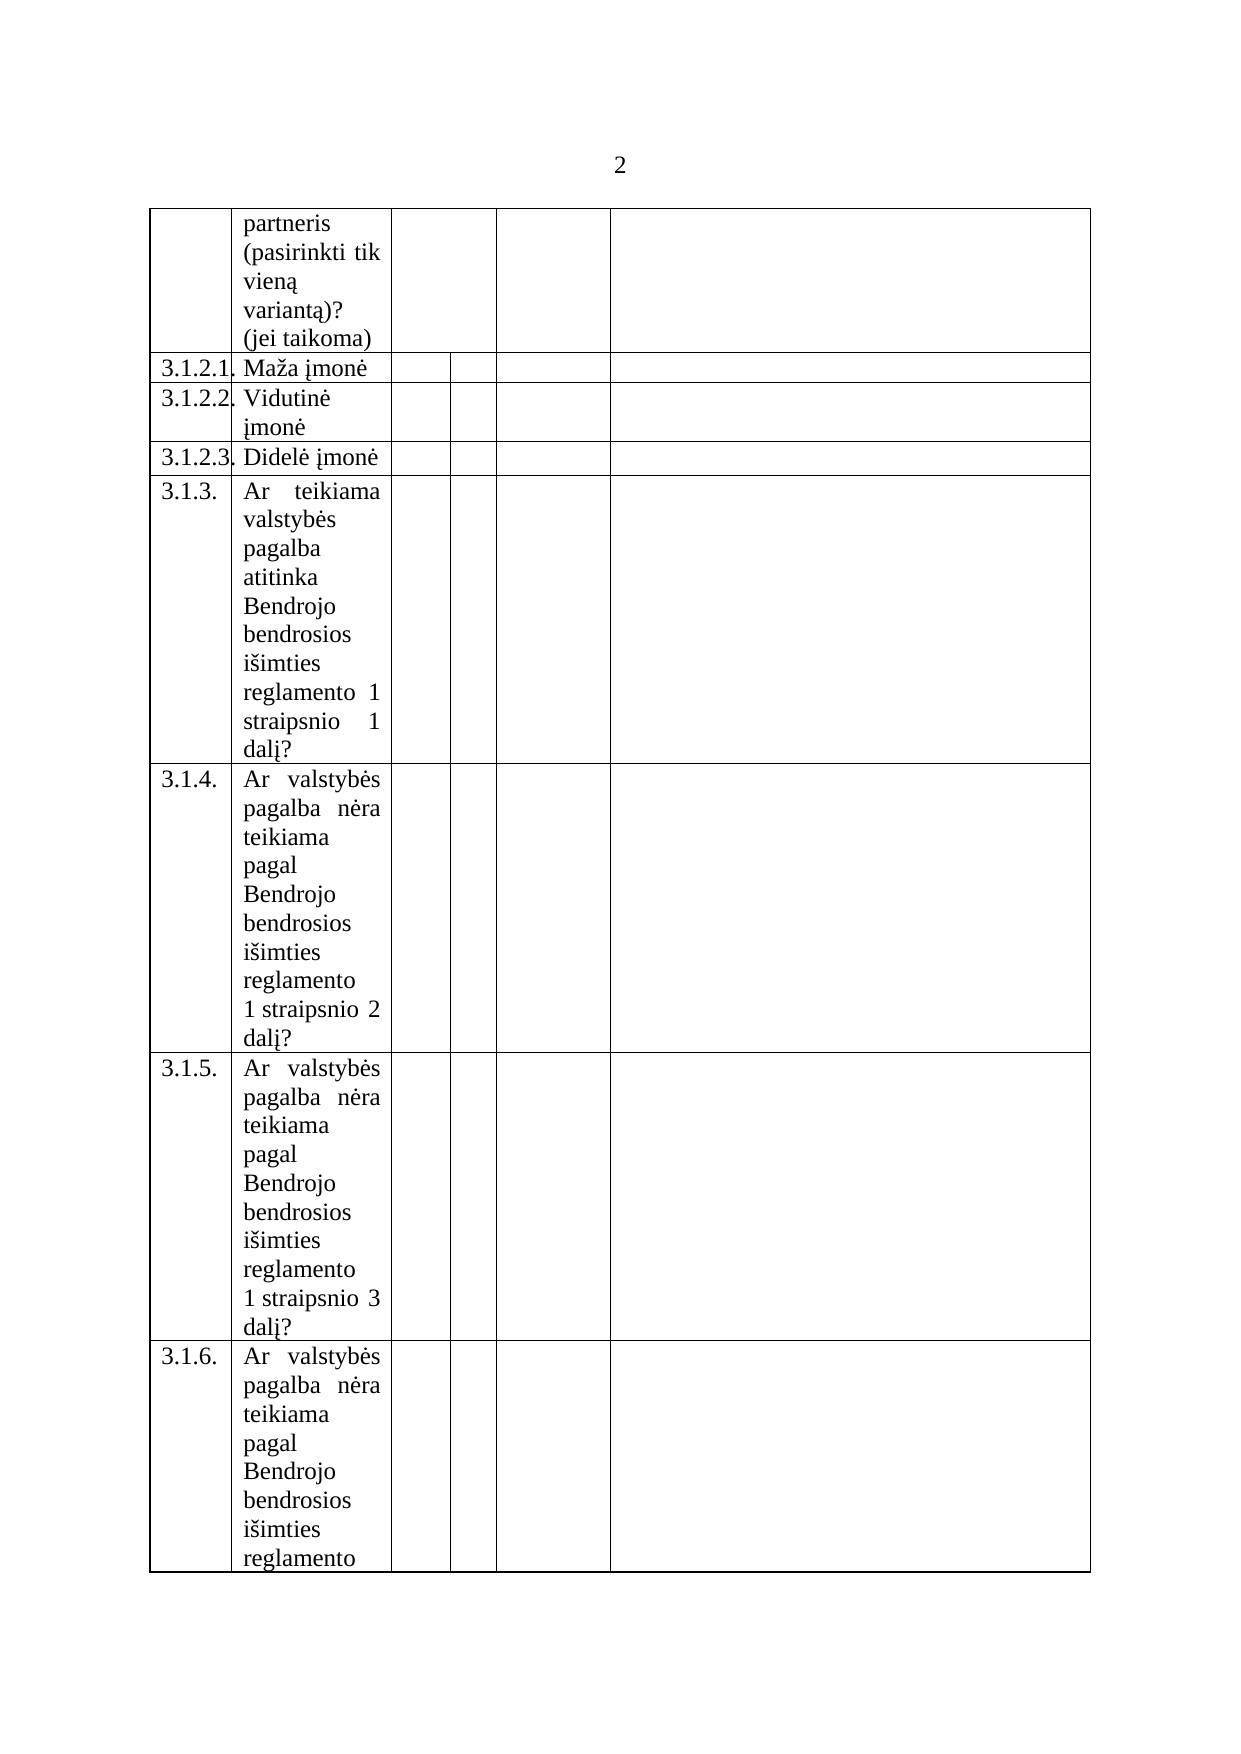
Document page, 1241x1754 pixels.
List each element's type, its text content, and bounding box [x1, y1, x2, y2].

table_cell [611, 476, 1090, 763]
table_cell [451, 353, 496, 382]
table_cell [497, 383, 610, 441]
table_cell Ar valstybės pagalba nėra teikiama pagal Bendrojo bendrosios išimties reglamento [232, 1341, 391, 1571]
table_cell [497, 209, 610, 352]
table_cell Maža įmonė [232, 353, 391, 382]
table_cell Ar teikiama valstybės pagalba atitinka Bendrojo bendrosios išimties reglamento 1 straipsnio 1 dalį? [232, 476, 391, 763]
table_cell [497, 476, 610, 763]
table_cell 3.1.2.1. [151, 353, 231, 382]
table_cell 3.1.2.2. [151, 383, 231, 441]
table_cell [392, 1341, 450, 1571]
table_cell [392, 209, 496, 352]
table_cell [392, 764, 450, 1052]
table_cell Vidutinė įmonė [232, 383, 391, 441]
table_cell [611, 442, 1090, 475]
table_cell [392, 383, 450, 441]
table_cell [611, 1053, 1090, 1340]
table_cell [497, 1341, 610, 1571]
table_cell [611, 1341, 1090, 1571]
table_cell [451, 1341, 496, 1571]
table_cell [451, 383, 496, 441]
table_cell Ar valstybės pagalba nėra teikiama pagal Bendrojo bendrosios išimties reglamento 1 straipsnio 3 dalį? [232, 1053, 391, 1340]
table_cell [497, 442, 610, 475]
table_cell [151, 209, 231, 352]
table_cell [497, 764, 610, 1052]
table_cell [497, 353, 610, 382]
table_cell 3.1.4. [151, 764, 231, 1052]
table_cell [497, 1053, 610, 1340]
table_cell [451, 476, 496, 763]
table_cell [451, 764, 496, 1052]
table_cell [611, 383, 1090, 441]
table_cell partneris (pasirinkti tik vieną variantą)? (jei taikoma) [232, 209, 391, 352]
table_cell 3.1.2.3. [151, 442, 231, 475]
table_cell [451, 442, 496, 475]
table_cell [392, 1053, 450, 1340]
table_cell [392, 476, 450, 763]
table_cell Didelė įmonė [232, 442, 391, 475]
table_cell 3.1.5. [151, 1053, 231, 1340]
table_cell [611, 764, 1090, 1052]
table_cell 3.1.3. [151, 476, 231, 763]
table_cell [392, 442, 450, 475]
table_cell [611, 209, 1090, 352]
table_cell 3.1.6. [151, 1341, 231, 1571]
table_cell [451, 1053, 496, 1340]
table_cell [392, 353, 450, 382]
table_cell [611, 353, 1090, 382]
table_cell Ar valstybės pagalba nėra teikiama pagal Bendrojo bendrosios išimties reglamento 1 straipsnio 2 dalį? [232, 764, 391, 1052]
